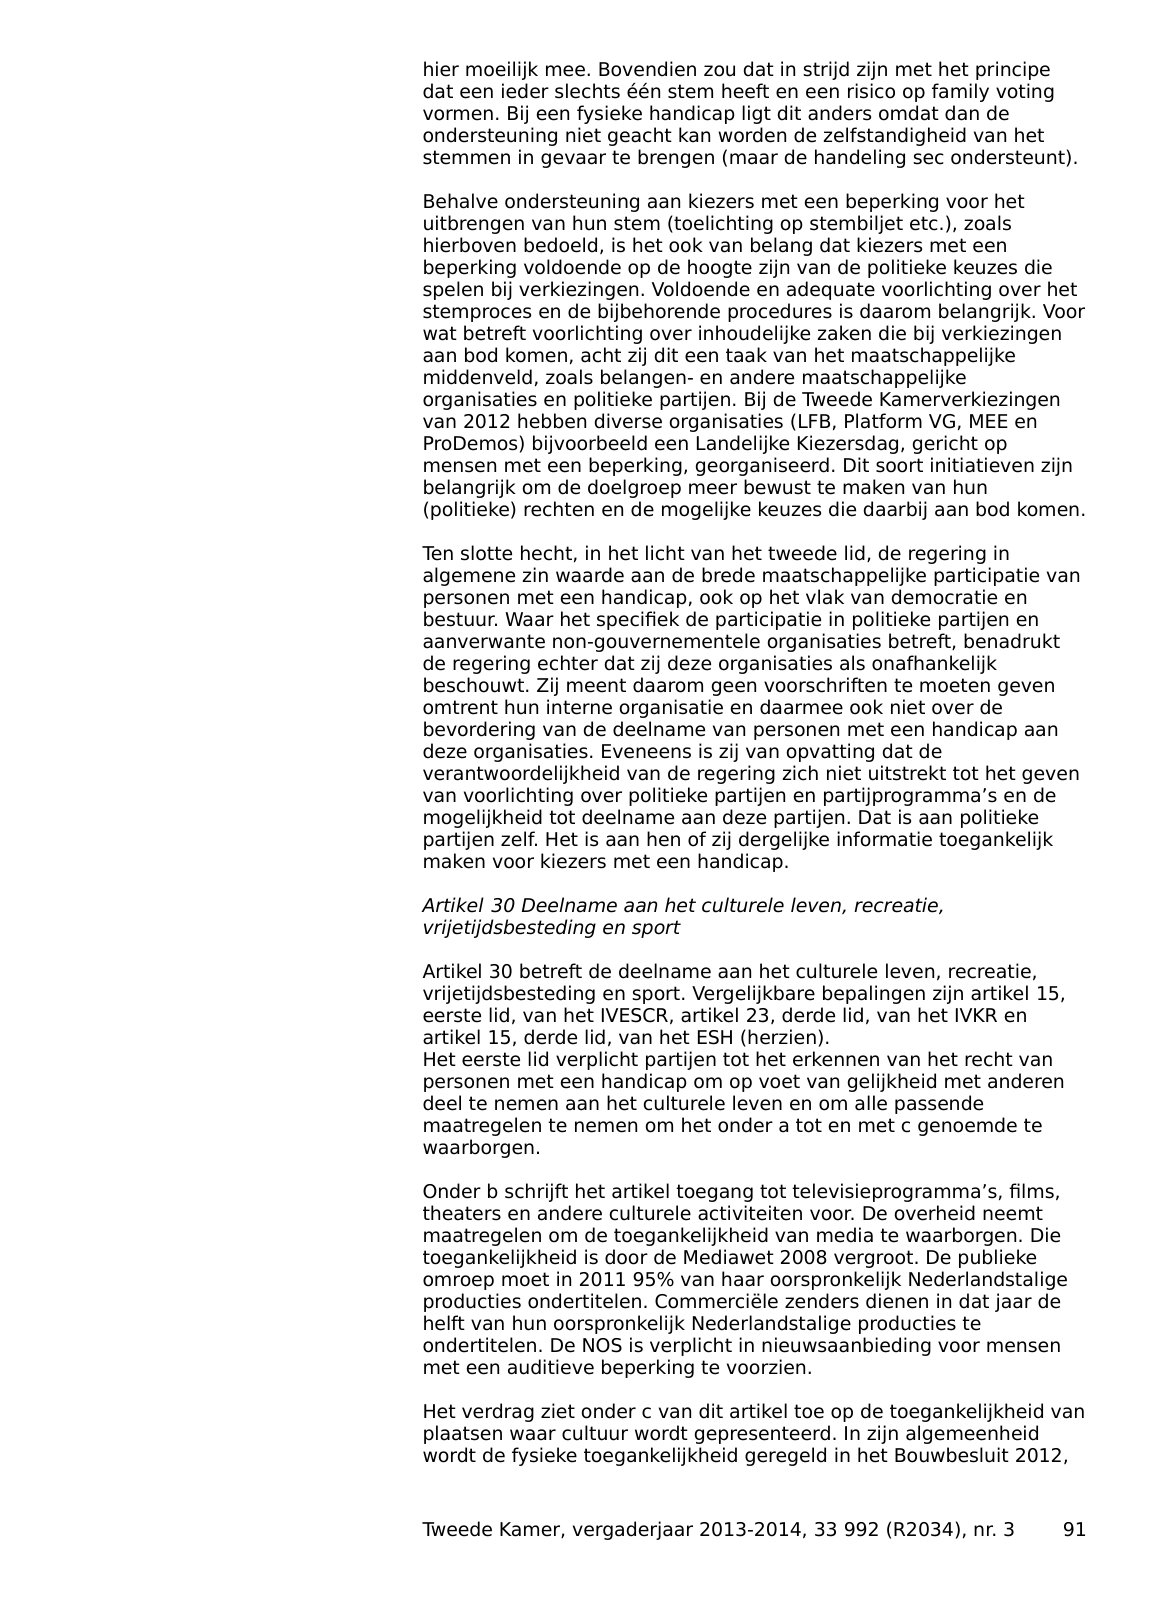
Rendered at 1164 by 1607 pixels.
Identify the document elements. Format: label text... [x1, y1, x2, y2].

text Het verdrag ziet onder c van dit artikel toe op de toegankelijkheid van plaatsen waar cultuur wordt gepresenteerd. In zijn algemeenheid wordt de fysieke toegankelijkheid geregeld in het Bouwbesluit 2012, [422, 1401, 1087, 1467]
text Behalve ondersteuning aan kiezers met een beperking voor het uitbrengen van hun stem (toelichting op stembiljet etc.), zoals hierboven bedoeld, is het ook van belang dat kiezers met een beperking voldoende op de hoogte zijn van de politieke keuzes die spelen bij verkiezingen. Voldoende en adequate voorlichting over het stemproces en de bijbehorende procedures is daarom belangrijk. Voor wat betreft voorlichting over inhoudelijke zaken die bij verkiezingen aan bod komen, acht zij dit een taak van het maatschappelijke middenveld, zoals belangen- en andere maatschappelijke organisaties en politieke partijen. Bij de Tweede Kamerverkiezingen van 2012 hebben diverse organisaties (LFB, Platform VG, MEE en ProDemos) bijvoorbeeld een Landelijke Kiezersdag, gericht op mensen met een beperking, georganiseerd. Dit soort initiatieven zijn belangrijk om de doelgroep meer bewust te maken van hun (politieke) rechten en de mogelijke keuzes die daarbij aan bod komen. [422, 191, 1087, 521]
text Het eerste lid verplicht partijen tot het erkennen van het recht van personen met een handicap om op voet van gelijkheid met anderen deel te nemen aan het culturele leven en om alle passende maatregelen te nemen om het onder a tot en met c genoemde te waarborgen. [422, 1049, 1087, 1159]
text Onder b schrijft het artikel toegang tot televisieprogramma’s, films, theaters en andere culturele activiteiten voor. De overheid neemt maatregelen om de toegankelijkheid van media te waarborgen. Die toegankelijkheid is door de Mediawet 2008 vergroot. De publieke omroep moet in 2011 95% van haar oorspronkelijk Nederlandstalige producties ondertitelen. Commerciële zenders dienen in dat jaar de helft van hun oorspronkelijk Nederlandstalige producties te ondertitelen. De NOS is verplicht in nieuwsaanbieding voor mensen met een auditieve beperking te voorzien. [422, 1181, 1087, 1379]
text hier moeilijk mee. Bovendien zou dat in strijd zijn met het principe dat een ieder slechts één stem heeft en een risico op family voting vormen. Bij een fysieke handicap ligt dit anders omdat dan de ondersteuning niet geacht kan worden de zelfstandigheid van het stemmen in gevaar te brengen (maar de handeling sec ondersteunt). [422, 59, 1087, 169]
subtitle Artikel 30 Deelname aan het culturele leven, recreatie, vrijetijdsbesteding en sport [422, 895, 1087, 939]
text Ten slotte hecht, in het licht van het tweede lid, de regering in algemene zin waarde aan de brede maatschappelijke participatie van personen met een handicap, ook op het vlak van democratie en bestuur. Waar het specifiek de participatie in politieke partijen en aanverwante non-gouvernementele organisaties betreft, benadrukt de regering echter dat zij deze organisaties als onafhankelijk beschouwt. Zij meent daarom geen voorschriften te moeten geven omtrent hun interne organisatie en daarmee ook niet over de bevordering van de deelname van personen met een handicap aan deze organisaties. Eveneens is zij van opvatting dat de verantwoordelijkheid van de regering zich niet uitstrekt tot het geven van voorlichting over politieke partijen en partijprogramma’s en de mogelijkheid tot deelname aan deze partijen. Dat is aan politieke partijen zelf. Het is aan hen of zij dergelijke informatie toegankelijk maken voor kiezers met een handicap. [422, 543, 1087, 873]
text Artikel 30 betreft de deelname aan het culturele leven, recreatie, vrijetijdsbesteding en sport. Vergelijkbare bepalingen zijn artikel 15, eerste lid, van het IVESCR, artikel 23, derde lid, van het IVKR en artikel 15, derde lid, van het ESH (herzien). [422, 961, 1087, 1049]
